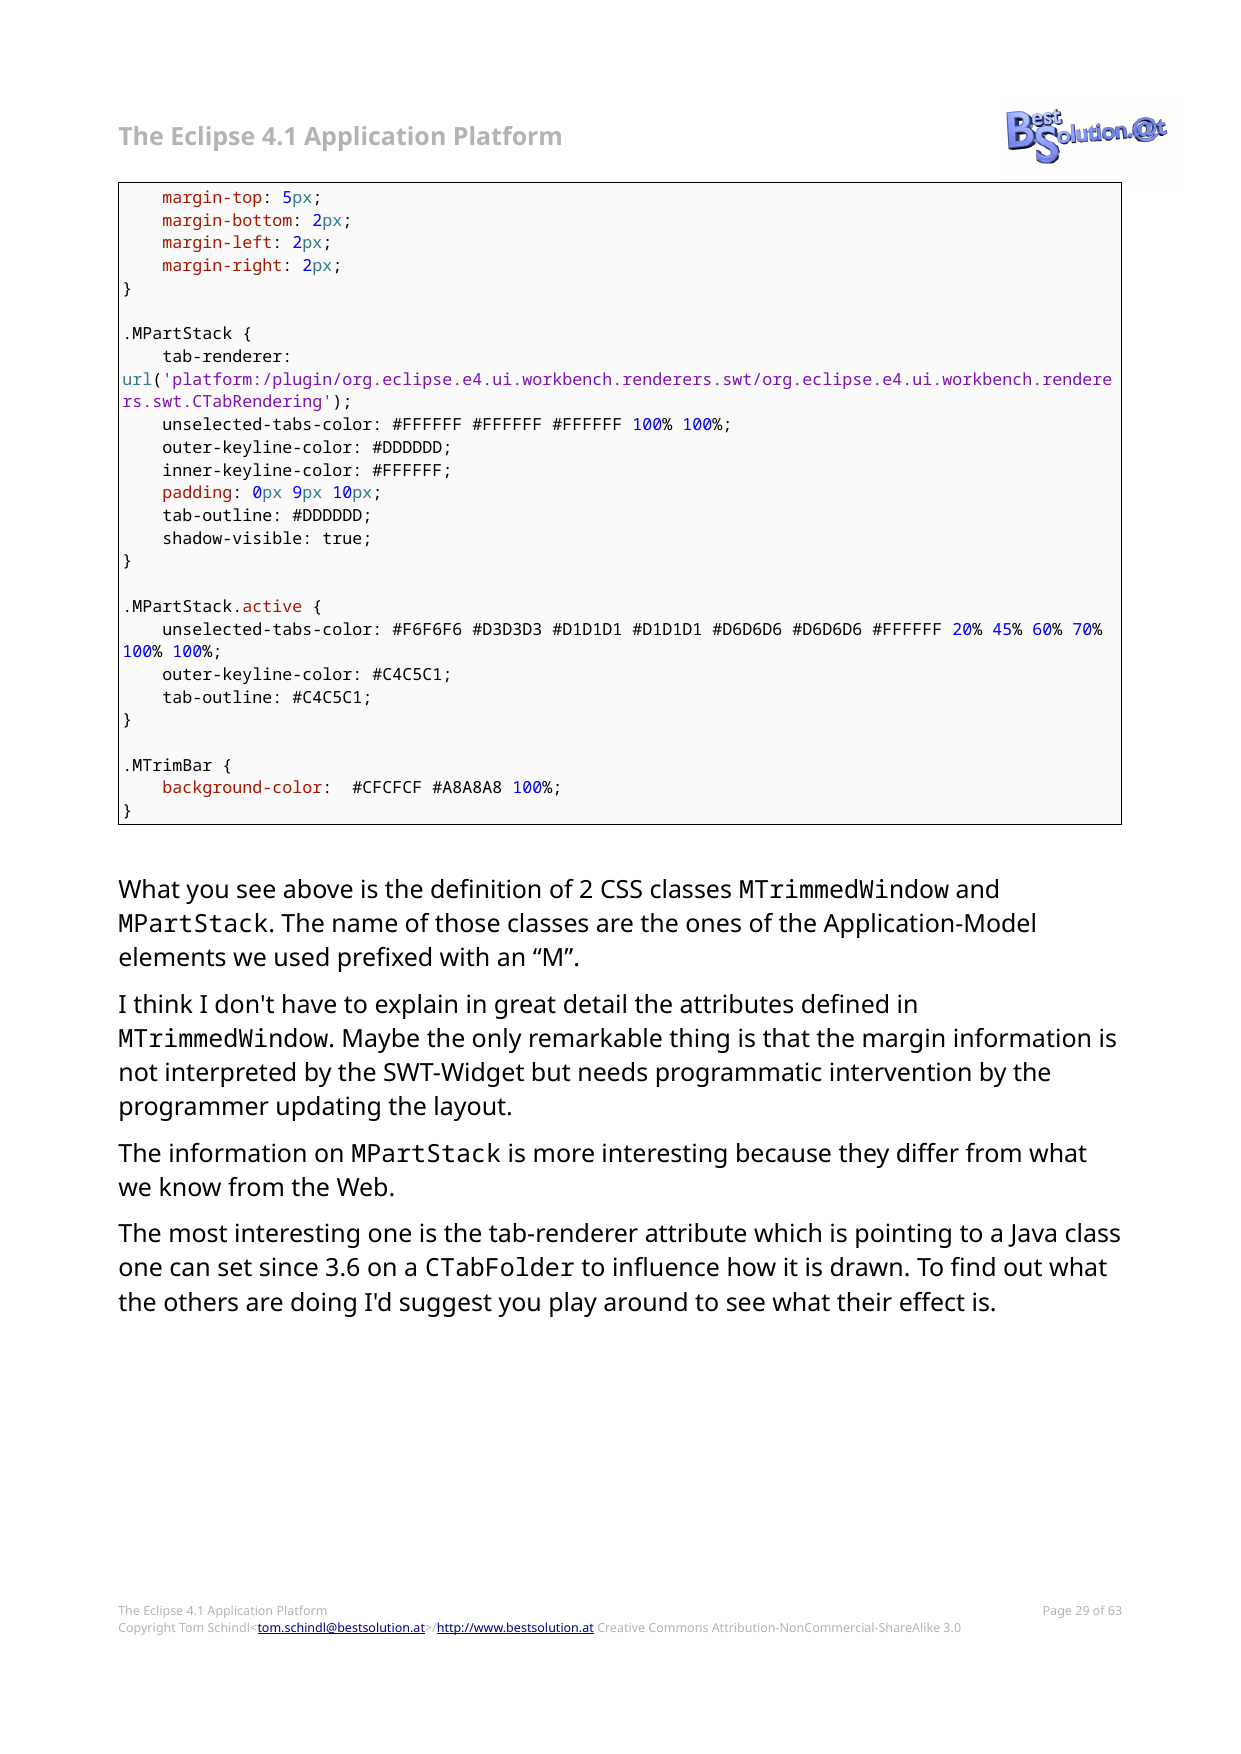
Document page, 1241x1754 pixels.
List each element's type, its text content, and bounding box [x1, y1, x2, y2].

text outer-keyline-color: #DDDDDD; [119, 431, 1121, 454]
text } [119, 704, 1121, 727]
text tab-outline: #C4C5C1; [119, 681, 1121, 704]
text unselected-tabs-color: #FFFFFF #FFFFFF #FFFFFF 100% 100%; [119, 409, 1121, 431]
text The most interesting one is the tab-renderer attribute which is pointing to a Java class one can set since 3.6 on a CTabFolder to influence how it is drawn. To find out what the others are doing I'd suggest you play around to see what their effect is. [118, 1216, 1122, 1318]
text shadow-visible: true; [119, 522, 1121, 545]
text background-color: #CFCFCF #A8A8A8 100%; [119, 772, 1121, 795]
text .MPartStack { [119, 318, 1121, 341]
text margin-bottom: 2px; [119, 204, 1121, 227]
text } [119, 545, 1121, 568]
text inner-keyline-color: #FFFFFF; [119, 454, 1121, 477]
text outer-keyline-color: #C4C5C1; [119, 658, 1121, 681]
text What you see above is the definition of 2 CSS classes MTrimmedWindow and MPartStack. The name of those classes are the ones of the Application-Model elements we used prefixed with an “M”. [118, 872, 1122, 974]
text margin-left: 2px; [119, 227, 1121, 250]
text The information on MPartStack is more interesting because they differ from what we know from the Web. [118, 1135, 1122, 1203]
text tab-renderer: url('platform:/plugin/org.eclipse.e4.ui.workbench.renderers.swt/org.eclipse.e4.ui.workbench.renderers.swt.CTabRendering'); [119, 341, 1121, 409]
text } [119, 795, 1121, 824]
text unselected-tabs-color: #F6F6F6 #D3D3D3 #D1D1D1 #D1D1D1 #D6D6D6 #D6D6D6 #FFFFFF 20% 45% 60% 70% 100% 100%; [119, 613, 1121, 658]
text padding: 0px 9px 10px; [119, 477, 1121, 499]
picture [1002, 101, 1181, 191]
text .MTrimBar { [119, 749, 1121, 772]
text .MPartStack.active { [119, 590, 1121, 613]
text margin-top: 5px; [119, 183, 1121, 204]
text tab-outline: #DDDDDD; [119, 499, 1121, 522]
text } [119, 272, 1121, 295]
text I think I don't have to explain in great detail the attributes defined in MTrimmedWindow. Maybe the only remarkable thing is that the margin information is not interpreted by the SWT-Widget but needs programmatic intervention by the programmer updating the layout. [118, 987, 1122, 1123]
text margin-right: 2px; [119, 250, 1121, 272]
